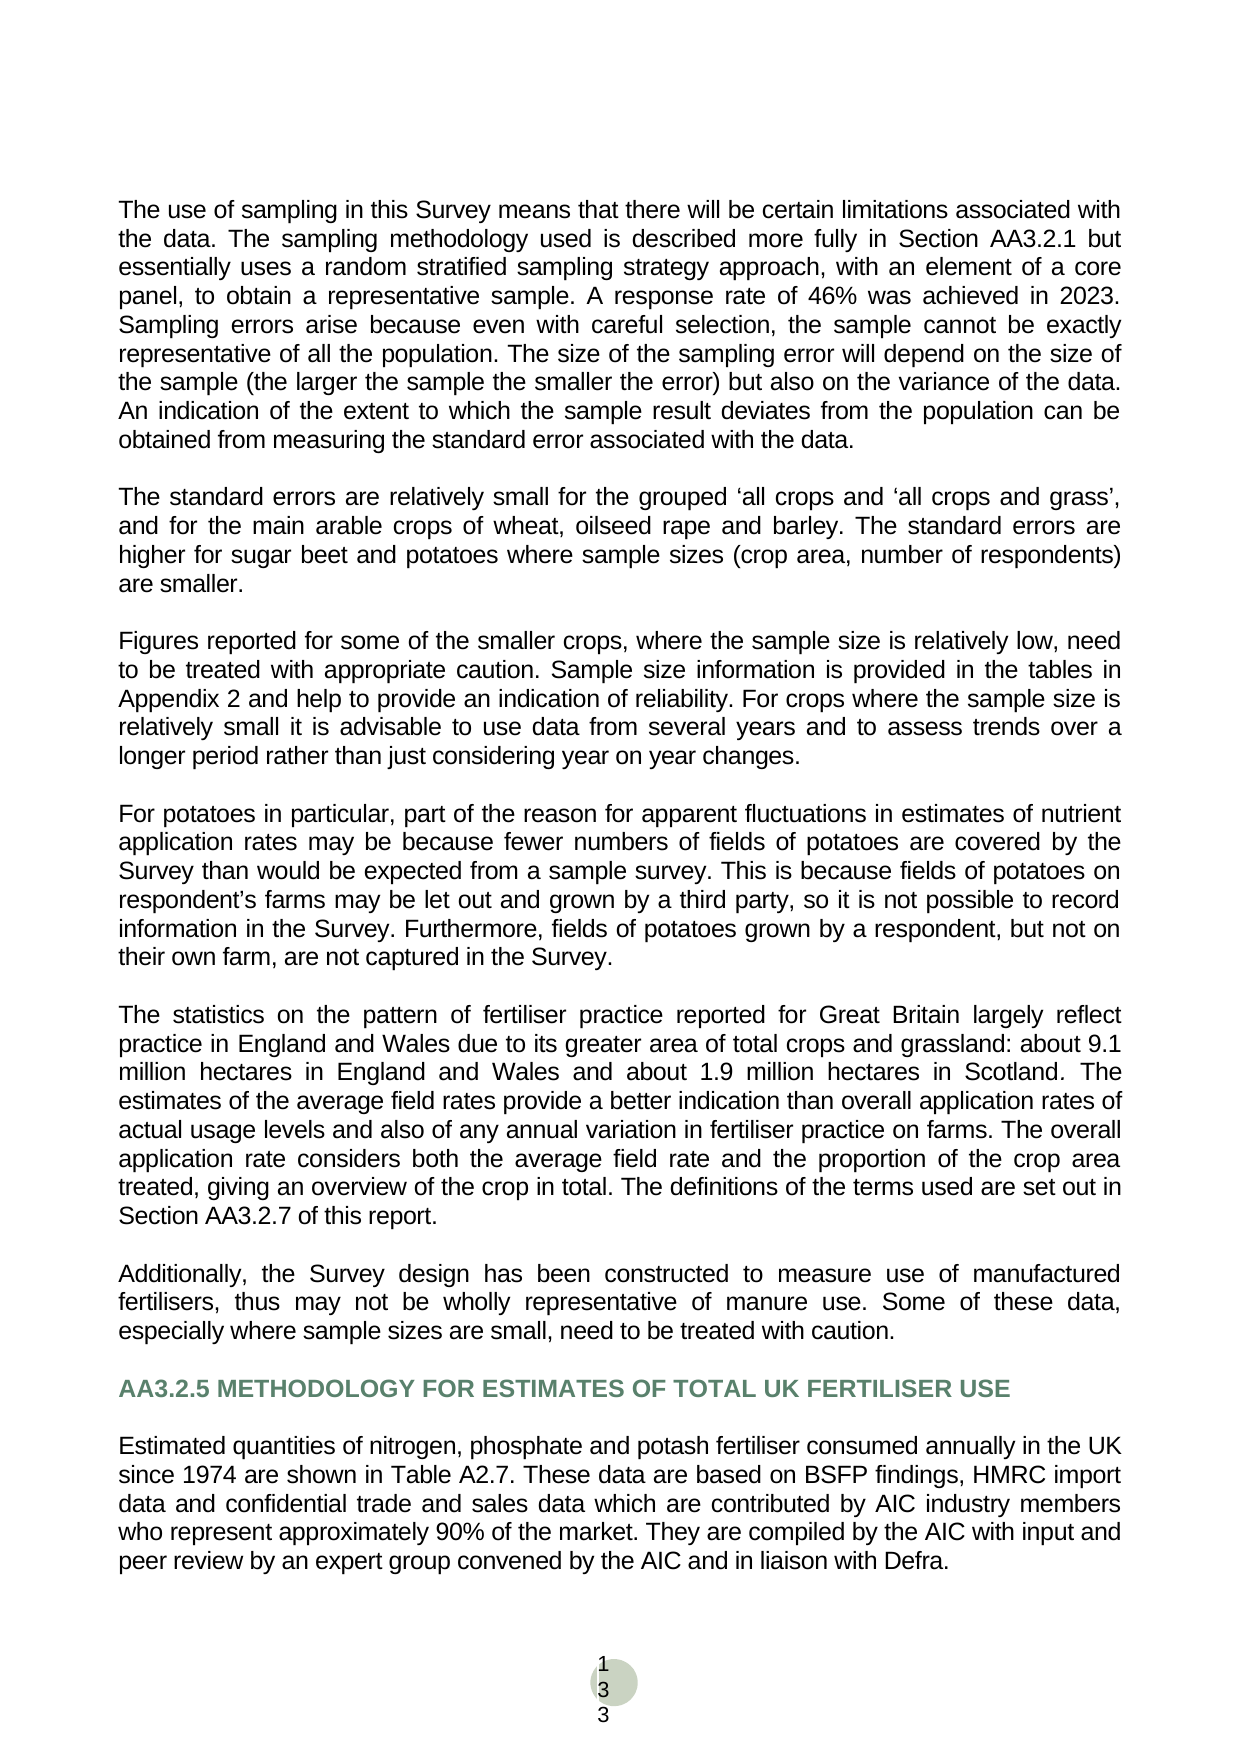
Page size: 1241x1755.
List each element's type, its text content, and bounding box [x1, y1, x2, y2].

text Additionally, the Survey design has been constructed to measure use of manufactured fertilisers, thus may not be wholly representative of manure use. Some of these data, especially where sample sizes are small, need to be treated with caution. [118, 1259, 1122, 1345]
text The statistics on the pattern of fertiliser practice reported for Great Britain largely reflect practice in England and Wales due to its greater area of total crops and grassland: about 9.1 million hectares in England and Wales and about 1.9 million hectares in Scotland. The estimates of the average field rates provide a better indication than overall application rates of actual usage levels and also of any annual variation in fertiliser practice on farms. The overall application rate considers both the average field rate and the proportion of the crop area treated, giving an overview of the crop in total. The definitions of the terms used are set out in Section AA3.2.7 of this report. [118, 1000, 1122, 1230]
text The standard errors are relatively small for the grouped ‘all crops and ‘all crops and grass’, and for the main arable crops of wheat, oilseed rape and barley. The standard errors are higher for sugar beet and potatoes where sample sizes (crop area, number of respondents) are smaller. [118, 482, 1122, 597]
text Figures reported for some of the smaller crops, where the sample size is relatively low, need to be treated with appropriate caution. Sample size information is provided in the tables in Appendix 2 and help to provide an indication of reliability. For crops where the sample size is relatively small it is advisable to use data from several years and to assess trends over a longer period rather than just considering year on year changes. [118, 626, 1122, 770]
text For potatoes in particular, part of the reason for apparent fluctuations in estimates of nutrient application rates may be because fewer numbers of fields of potatoes are covered by the Survey than would be expected from a sample survey. This is because fields of potatoes on respondent’s farms may be let out and grown by a third party, so it is not possible to record information in the Survey. Furthermore, fields of potatoes grown by a respondent, but not on their own farm, are not captured in the Survey. [118, 799, 1122, 971]
text Estimated quantities of nitrogen, phosphate and potash fertiliser consumed annually in the UK since 1974 are shown in Table A2.7. These data are based on BSFP findings, HMRC import data and confidential trade and sales data which are contributed by AIC industry members who represent approximately 90% of the market. They are compiled by the AIC with input and peer review by an expert group convened by the AIC and in liaison with Defra. [118, 1431, 1122, 1575]
subtitle AA3.2.5 METHODOLOGY FOR ESTIMATES OF TOTAL UK FERTILISER USE [118, 1374, 1122, 1402]
text The use of sampling in this Survey means that there will be certain limitations associated with the data. The sampling methodology used is described more fully in Section AA3.2.1 but essentially uses a random stratified sampling strategy approach, with an element of a core panel, to obtain a representative sample. A response rate of 46% was achieved in 2023. Sampling errors arise because even with careful selection, the sample cannot be exactly representative of all the population. The size of the sampling error will depend on the size of the sample (the larger the sample the smaller the error) but also on the variance of the data. An indication of the extent to which the sample result deviates from the population can be obtained from measuring the standard error associated with the data. [118, 195, 1122, 454]
